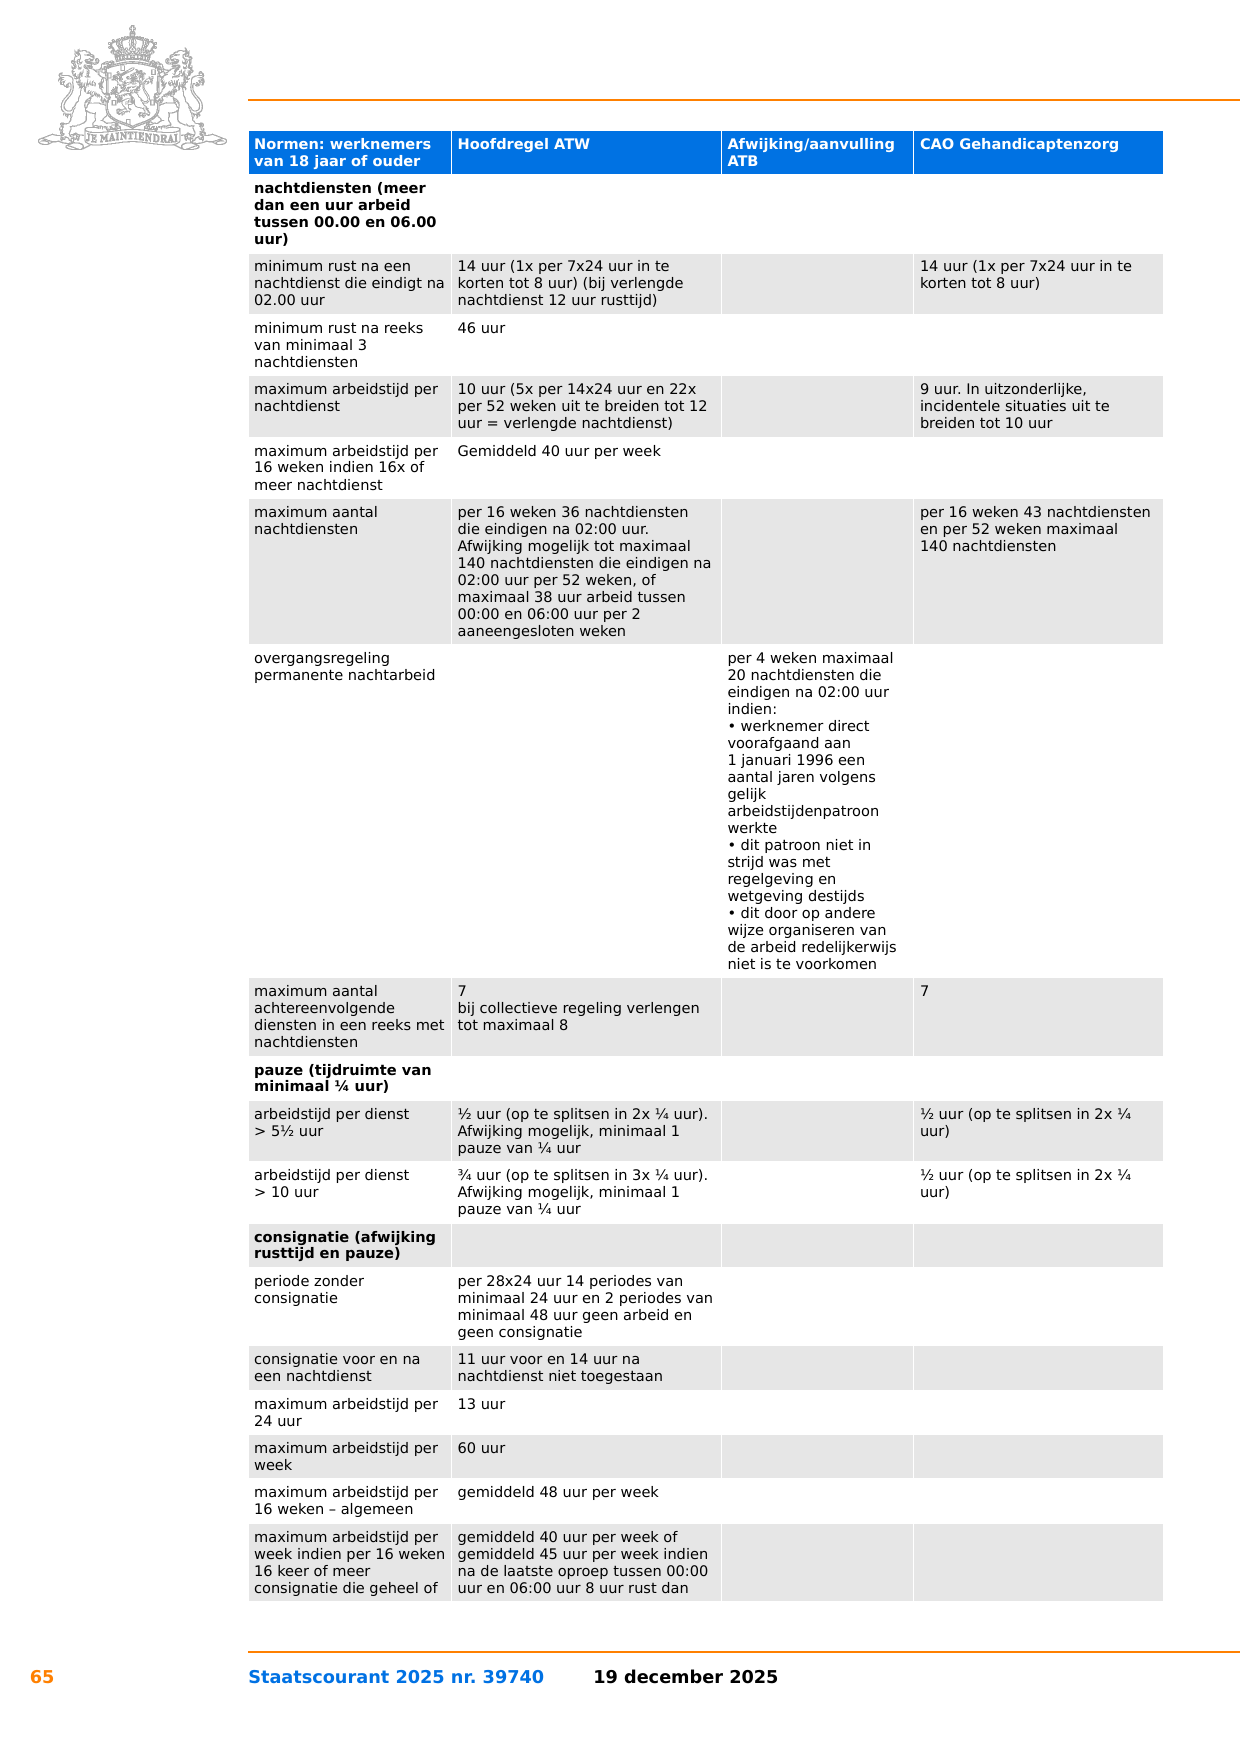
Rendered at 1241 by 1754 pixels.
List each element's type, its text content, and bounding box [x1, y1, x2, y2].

table_cell gemiddeld 48 uur per week [452, 1480, 721, 1523]
table_cell [722, 1435, 913, 1478]
table_cell 7 [914, 978, 1163, 1056]
table_cell [452, 1224, 721, 1267]
table_cell maximum arbeidstijd per 24 uur [249, 1391, 451, 1434]
table_cell [722, 1480, 913, 1523]
table_cell [722, 1101, 913, 1161]
table_cell [722, 315, 913, 375]
table_cell [914, 1268, 1163, 1345]
table_header CAO Gehandicaptenzorg [914, 131, 1163, 174]
table_cell 11 uur voor en 14 uur na nachtdienst niet toegestaan [452, 1346, 721, 1390]
table_cell [914, 315, 1163, 375]
table_cell maximum aantal nachtdiensten [249, 499, 451, 644]
table_cell pauze (tijdruimte van minimaal ¼ uur) [249, 1057, 451, 1100]
table_cell 13 uur [452, 1391, 721, 1434]
table_cell [722, 978, 913, 1056]
table_cell [914, 1346, 1163, 1390]
table_cell [722, 1163, 913, 1223]
table_cell per 28x24 uur 14 periodes van minimaal 24 uur en 2 periodes van minimaal 48 uur geen arbeid en geen consignatie [452, 1268, 721, 1345]
table_cell 7 bij collectieve regeling verlengen tot maximaal 8 [452, 978, 721, 1056]
table_cell [452, 1057, 721, 1100]
table_cell [722, 1391, 913, 1434]
table_cell [452, 645, 721, 977]
table_cell consignatie (afwijking rusttijd en pauze) [249, 1224, 451, 1267]
table_cell per 16 weken 43 nachtdiensten en per 52 weken maximaal 140 nachtdiensten [914, 499, 1163, 644]
picture [38, 25, 227, 150]
table_cell ½ uur (op te splitsen in 2x ¼ uur) [914, 1163, 1163, 1223]
table_cell ¾ uur (op te splitsen in 3x ¼ uur). Afwijking mogelijk, minimaal 1 pauze van ¼ uur [452, 1163, 721, 1223]
table_cell periode zonder consignatie [249, 1268, 451, 1345]
table_cell consignatie voor en na een nachtdienst [249, 1346, 451, 1390]
table_cell [722, 1346, 913, 1390]
table_cell Gemiddeld 40 uur per week [452, 438, 721, 498]
table_cell minimum rust na reeks van minimaal 3 nachtdiensten [249, 315, 451, 375]
table_cell [914, 1435, 1163, 1478]
table_cell maximum arbeidstijd per week indien per 16 weken 16 keer of meer consignatie die geheel of [249, 1524, 451, 1601]
table_cell [722, 254, 913, 314]
table_cell per 4 weken maximaal 20 nachtdiensten die eindigen na 02:00 uur indien: • werknemer direct voorafgaand aan 1 januari 1996 een aantal jaren volgens gelijk arbeidstijdenpatroon werkte • dit patroon niet in strijd was met regelgeving en wetgeving destijds • dit door op andere wijze organiseren van de arbeid redelijkerwijs niet is te voorkomen [722, 645, 913, 977]
table_cell [914, 1224, 1163, 1267]
table_cell [914, 1480, 1163, 1523]
table_cell 14 uur (1x per 7x24 uur in te korten tot 8 uur) (bij verlengde nachtdienst 12 uur rusttijd) [452, 254, 721, 314]
table_cell nachtdiensten (meer dan een uur arbeid tussen 00.00 en 06.00 uur) [249, 175, 451, 253]
table_cell maximum aantal achtereenvolgende diensten in een reeks met nachtdiensten [249, 978, 451, 1056]
table_cell arbeidstijd per dienst > 5½ uur [249, 1101, 451, 1161]
table_cell 10 uur (5x per 14x24 uur en 22x per 52 weken uit te breiden tot 12 uur = verlengde nachtdienst) [452, 376, 721, 437]
table_cell [914, 1391, 1163, 1434]
table_cell maximum arbeidstijd per 16 weken indien 16x of meer nachtdienst [249, 438, 451, 498]
table_cell arbeidstijd per dienst > 10 uur [249, 1163, 451, 1223]
table_cell [722, 1057, 913, 1100]
table_cell minimum rust na een nachtdienst die eindigt na 02.00 uur [249, 254, 451, 314]
table_header Normen: werknemers van 18 jaar of ouder [249, 131, 451, 174]
table_cell [722, 438, 913, 498]
table_cell [914, 645, 1163, 977]
table_cell per 16 weken 36 nachtdiensten die eindigen na 02:00 uur. Afwijking mogelijk tot maximaal 140 nachtdiensten die eindigen na 02:00 uur per 52 weken, of maximaal 38 uur arbeid tussen 00:00 en 06:00 uur per 2 aaneengesloten weken [452, 499, 721, 644]
table_header Hoofdregel ATW [452, 131, 721, 174]
table_cell overgangsregeling permanente nachtarbeid [249, 645, 451, 977]
table_cell [722, 1224, 913, 1267]
table_cell gemiddeld 40 uur per week of gemiddeld 45 uur per week indien na de laatste oproep tussen 00:00 uur en 06:00 uur 8 uur rust dan [452, 1524, 721, 1601]
table_cell 46 uur [452, 315, 721, 375]
table_cell [722, 1268, 913, 1345]
table_cell maximum arbeidstijd per 16 weken – algemeen [249, 1480, 451, 1523]
table_cell 14 uur (1x per 7x24 uur in te korten tot 8 uur) [914, 254, 1163, 314]
table_cell [914, 438, 1163, 498]
table_cell maximum arbeidstijd per week [249, 1435, 451, 1478]
table_cell ½ uur (op te splitsen in 2x ¼ uur). Afwijking mogelijk, minimaal 1 pauze van ¼ uur [452, 1101, 721, 1161]
table_cell 60 uur [452, 1435, 721, 1478]
table_cell [914, 1524, 1163, 1601]
table_cell [722, 175, 913, 253]
table_cell ½ uur (op te splitsen in 2x ¼ uur) [914, 1101, 1163, 1161]
table_cell maximum arbeidstijd per nachtdienst [249, 376, 451, 437]
table_cell [914, 175, 1163, 253]
table_header Afwijking/aanvulling ATB [722, 131, 913, 174]
table_cell [914, 1057, 1163, 1100]
table_cell 9 uur. In uitzonderlijke, incidentele situaties uit te breiden tot 10 uur [914, 376, 1163, 437]
table_cell [722, 1524, 913, 1601]
table_cell [452, 175, 721, 253]
table_cell [722, 376, 913, 437]
table_cell [722, 499, 913, 644]
